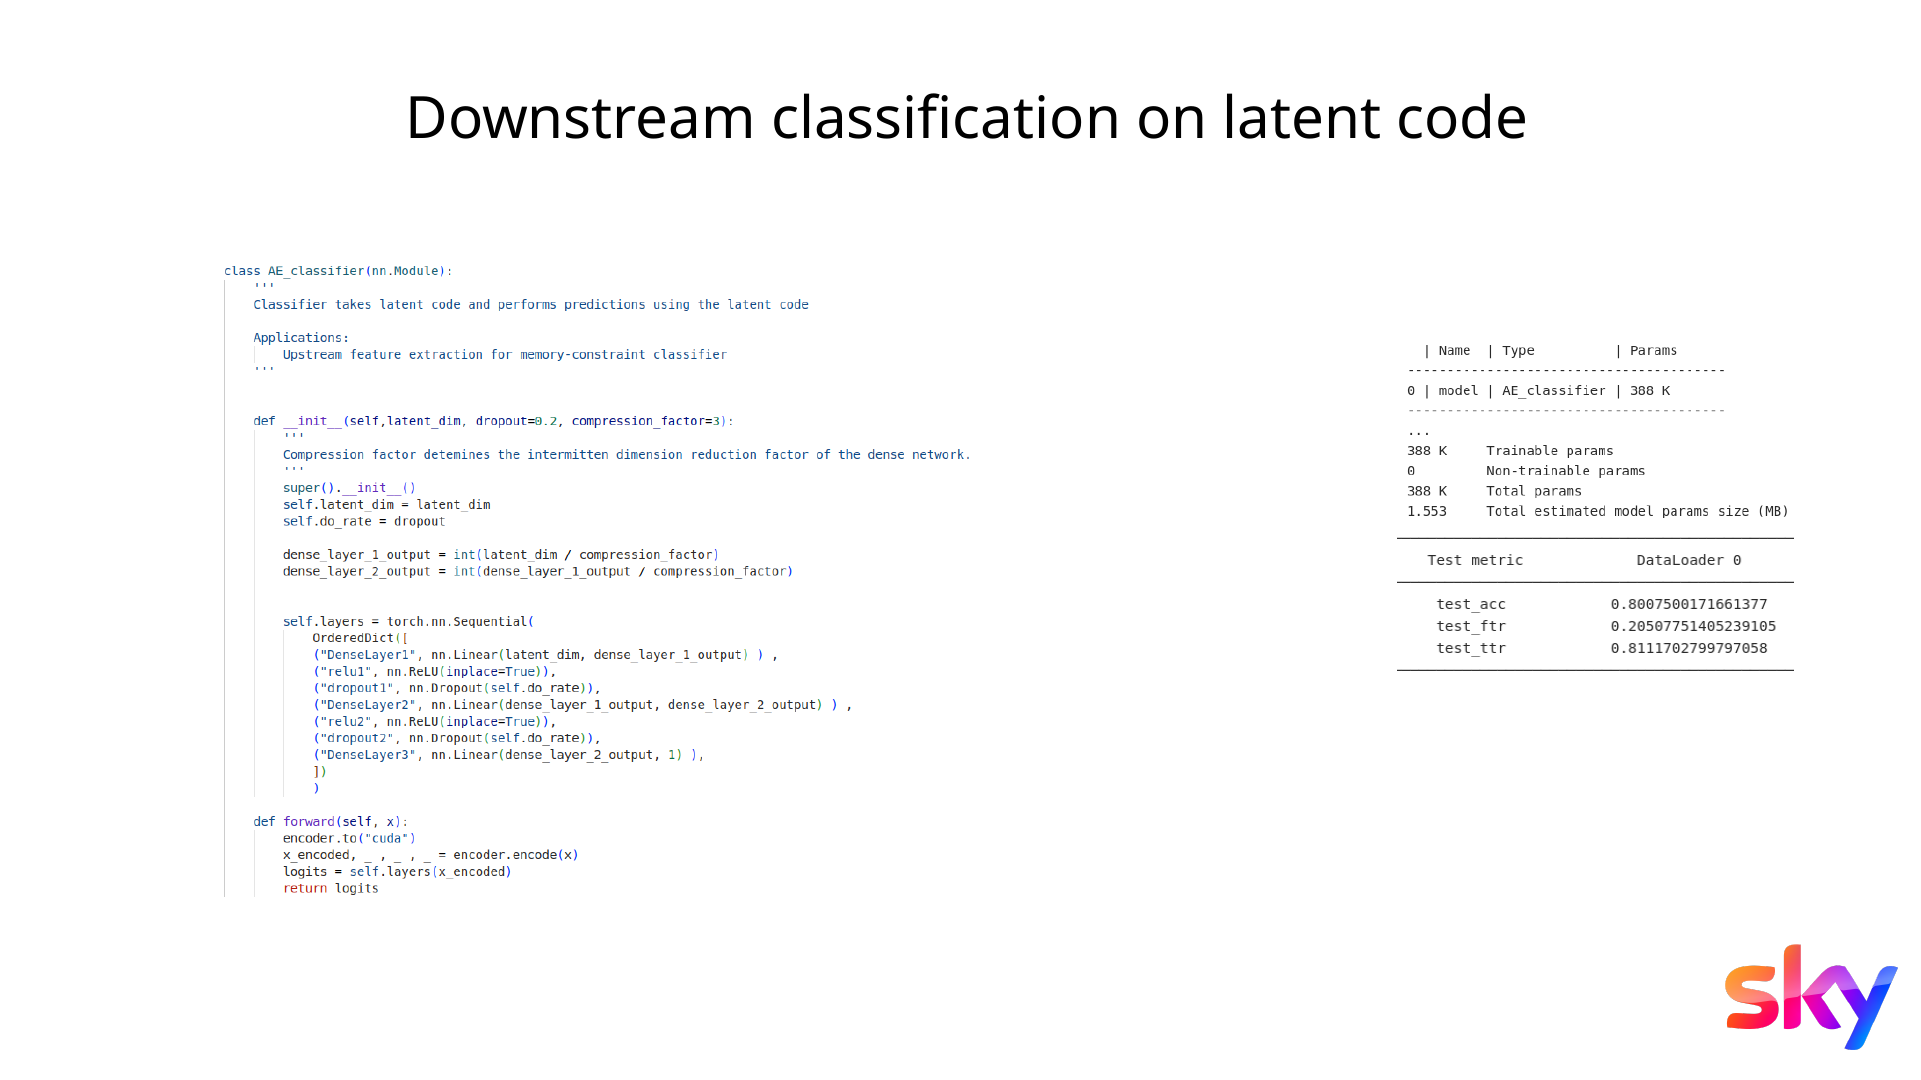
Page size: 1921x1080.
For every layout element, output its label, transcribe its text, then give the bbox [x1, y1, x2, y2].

picture [211, 252, 976, 901]
title Downstream classification on latent code [112, 38, 1837, 151]
picture [1397, 337, 1794, 527]
picture [1397, 528, 1794, 680]
picture [1725, 944, 1898, 1051]
